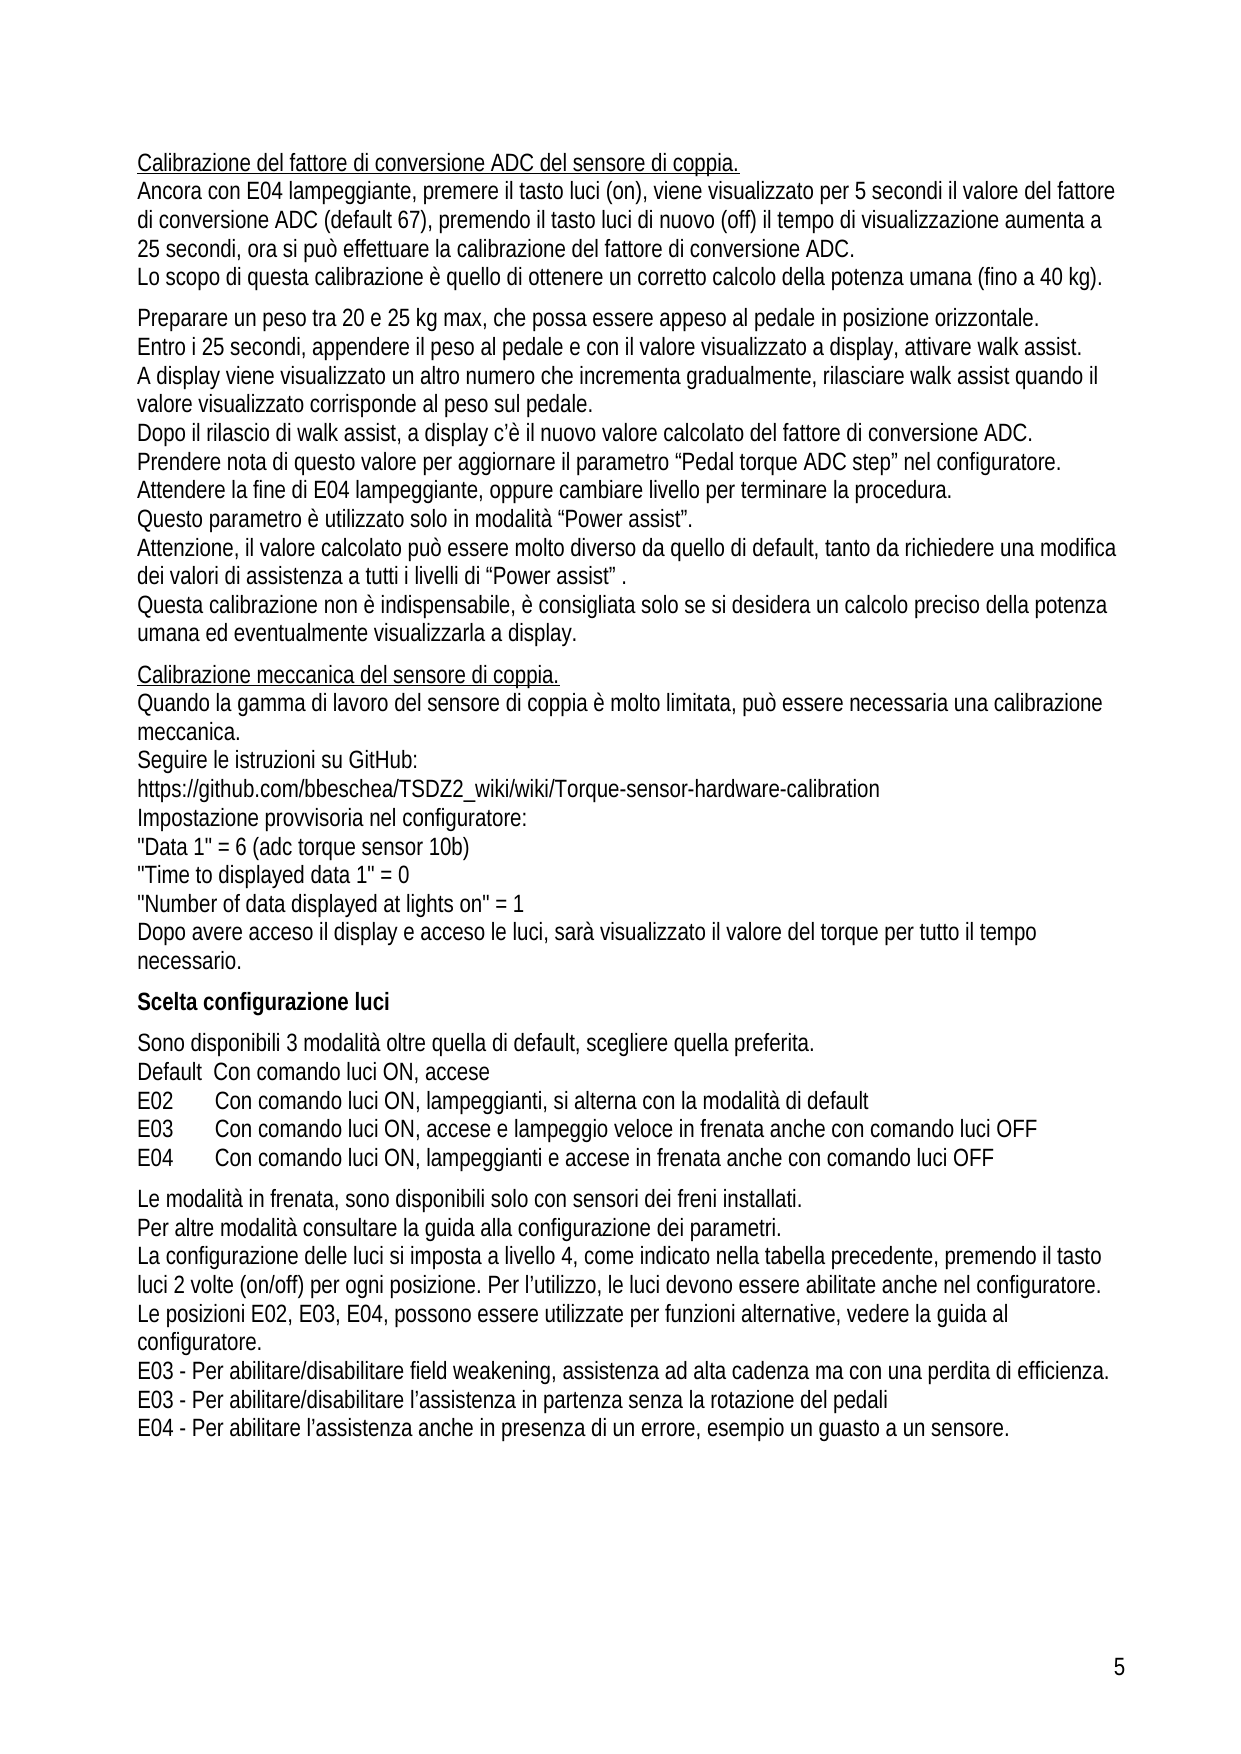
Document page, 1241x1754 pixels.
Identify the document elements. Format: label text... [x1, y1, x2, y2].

text "Number of data displayed at lights on" = 1 [137, 889, 1125, 917]
text Default Con comando luci ON, accese [137, 1057, 1125, 1086]
text Le modalità in frenata, sono disponibili solo con sensori dei freni installati. [137, 1184, 1125, 1213]
text E03 - Per abilitare/disabilitare l’assistenza in partenza senza la rotazione del pedali [137, 1384, 1125, 1413]
text Calibrazione meccanica del sensore di coppia. [137, 659, 1125, 688]
text Calibrazione del fattore di conversione ADC del sensore di coppia. [137, 148, 1125, 176]
text Attendere la fine di E04 lampeggiante, oppure cambiare livello per terminare la procedura. [137, 475, 1125, 504]
text Ancora con E04 lampeggiante, premere il tasto luci (on), viene visualizzato per 5 secondi il valore del fattore di conversione ADC (default 67), premendo il tasto luci di nuovo (off) il tempo di visualizzazione aumenta a 25 secondi, ora si può effettuare la calibrazione del fattore di conversione ADC. [137, 176, 1125, 262]
text Impostazione provvisoria nel configuratore: [137, 803, 1125, 831]
text Preparare un peso tra 20 e 25 kg max, che possa essere appeso al pedale in posizione orizzontale. [137, 303, 1125, 332]
text Questa calibrazione non è indispensabile, è consigliata solo se si desidera un calcolo preciso della potenza umana ed eventualmente visualizzarla a display. [137, 590, 1125, 647]
text Seguire le istruzioni su GitHub: [137, 746, 1125, 774]
text Dopo avere acceso il display e acceso le luci, sarà visualizzato il valore del torque per tutto il tempo necessario. [137, 917, 1125, 975]
text E03 - Per abilitare/disabilitare field weakening, assistenza ad alta cadenza ma con una perdita di efficienza. [137, 1356, 1125, 1384]
text "Data 1" = 6 (adc torque sensor 10b) [137, 831, 1125, 860]
text Attenzione, il valore calcolato può essere molto diverso da quello di default, tanto da richiedere una modifica dei valori di assistenza a tutti i livelli di “Power assist” . [137, 532, 1125, 590]
text La configurazione delle luci si imposta a livello 4, come indicato nella tabella precedente, premendo il tasto luci 2 volte (on/off) per ogni posizione. Per l’utilizzo, le luci devono essere abilitate anche nel configuratore. [137, 1241, 1125, 1299]
text Dopo il rilascio di walk assist, a display c’è il nuovo valore calcolato del fattore di conversione ADC. [137, 418, 1125, 447]
text E02 Con comando luci ON, lampeggianti, si alterna con la modalità di default [137, 1086, 1125, 1114]
text Questo parametro è utilizzato solo in modalità “Power assist”. [137, 504, 1125, 532]
text Entro i 25 secondi, appendere il peso al pedale e con il valore visualizzato a display, attivare walk assist. [137, 332, 1125, 361]
text "Time to displayed data 1" = 0 [137, 860, 1125, 889]
text Le posizioni E02, E03, E04, possono essere utilizzate per funzioni alternative, vedere la guida al configuratore. [137, 1299, 1125, 1356]
text https://github.com/bbeschea/TSDZ2_wiki/wiki/Torque-sensor-hardware-calibration [137, 774, 1125, 803]
text Scelta configurazione luci [137, 987, 1125, 1016]
text Sono disponibili 3 modalità oltre quella di default, scegliere quella preferita. [137, 1028, 1125, 1057]
text Lo scopo di questa calibrazione è quello di ottenere un corretto calcolo della potenza umana (fino a 40 kg). [137, 262, 1125, 291]
text Per altre modalità consultare la guida alla configurazione dei parametri. [137, 1213, 1125, 1241]
text A display viene visualizzato un altro numero che incrementa gradualmente, rilasciare walk assist quando il valore visualizzato corrisponde al peso sul pedale. [137, 361, 1125, 418]
text E04 - Per abilitare l’assistenza anche in presenza di un errore, esempio un guasto a un sensore. [137, 1413, 1125, 1442]
text E03 Con comando luci ON, accese e lampeggio veloce in frenata anche con comando luci OFF [137, 1114, 1125, 1143]
text E04 Con comando luci ON, lampeggianti e accese in frenata anche con comando luci OFF [137, 1143, 1125, 1172]
text Prendere nota di questo valore per aggiornare il parametro “Pedal torque ADC step” nel configuratore. [137, 447, 1125, 475]
text Quando la gamma di lavoro del sensore di coppia è molto limitata, può essere necessaria una calibrazione meccanica. [137, 688, 1125, 746]
